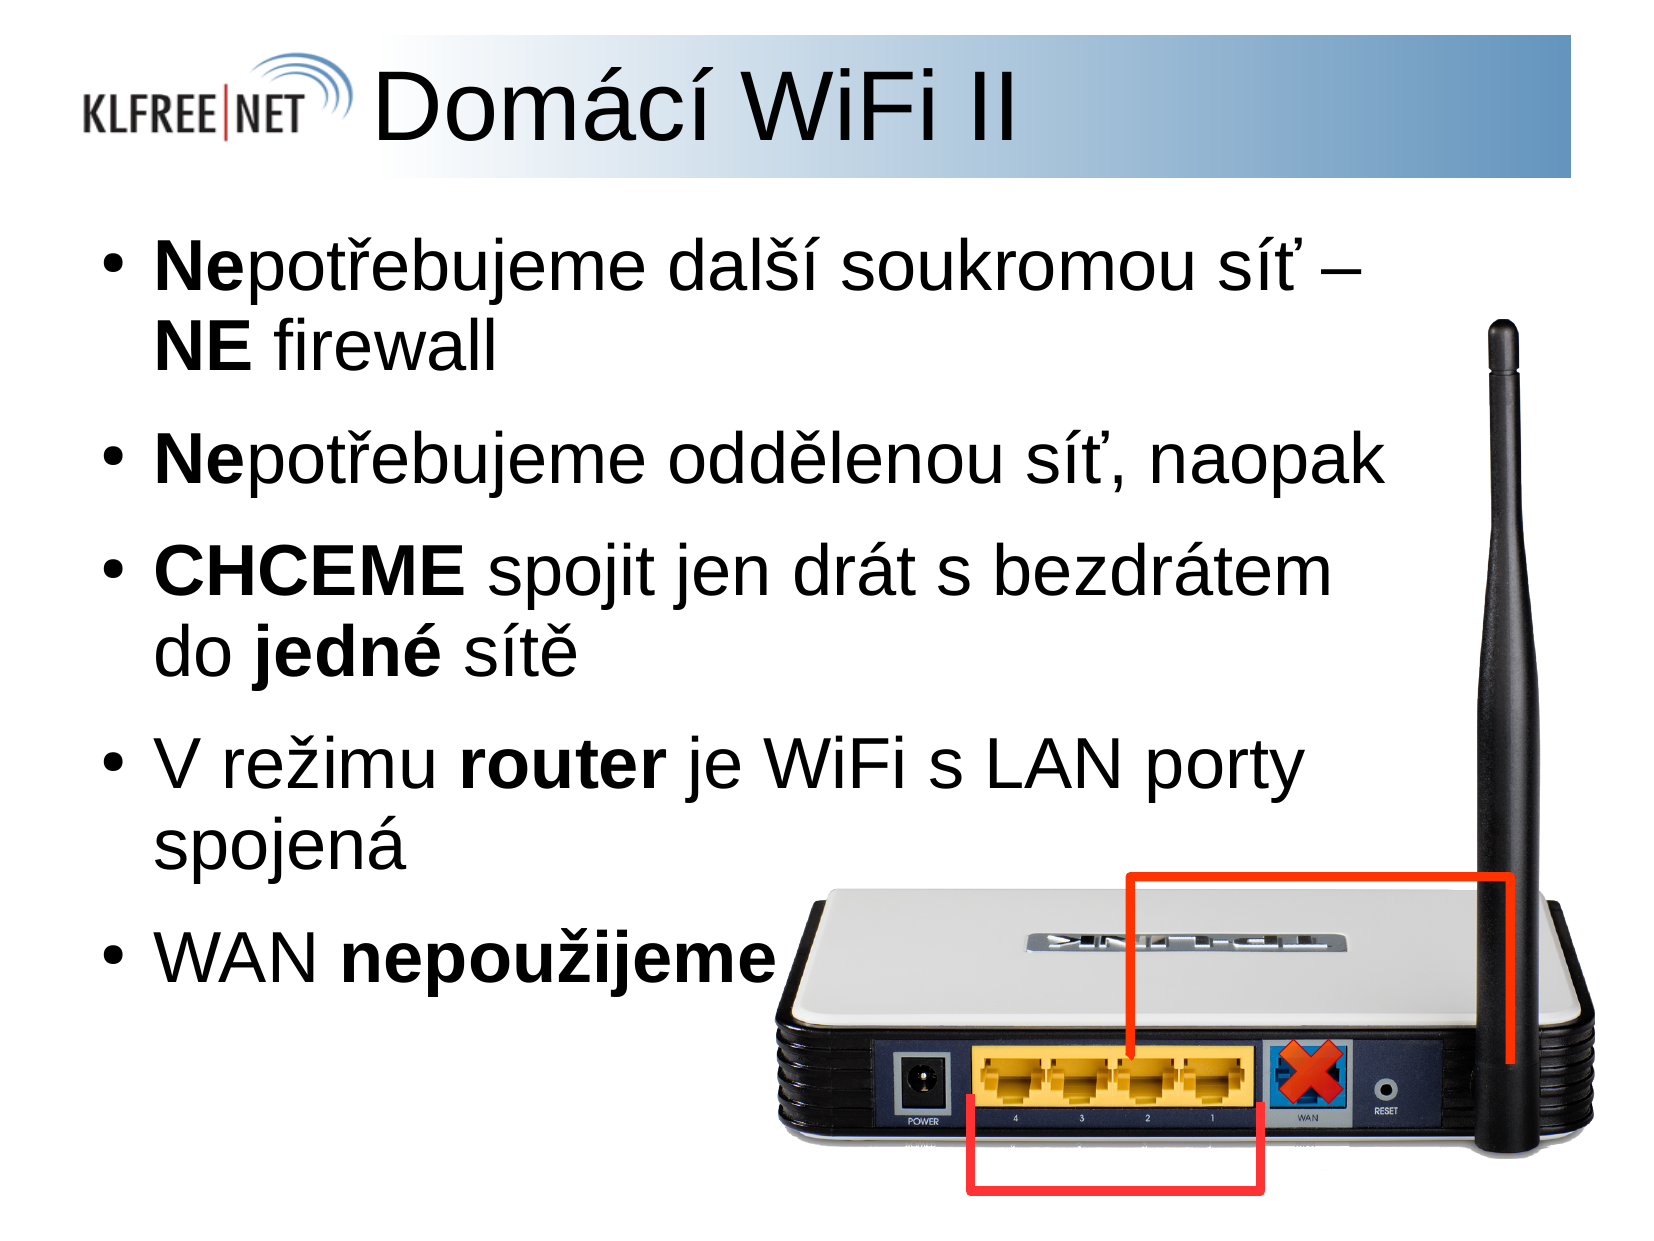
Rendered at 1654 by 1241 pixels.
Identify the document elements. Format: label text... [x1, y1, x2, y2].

picture [59, 11, 372, 201]
list Nepotřebujeme další soukromou síť – NE firewall Nepotřebujeme oddělenou síť, naopak CHCEME spojit jen drát s bezdrátem do jedné sítě V režimu router je WiFi s LAN porty spojená WAN nepoužijeme [82, 224, 1403, 1111]
picture [774, 319, 1595, 1183]
title Domácí WiFi II [371, 47, 1560, 166]
